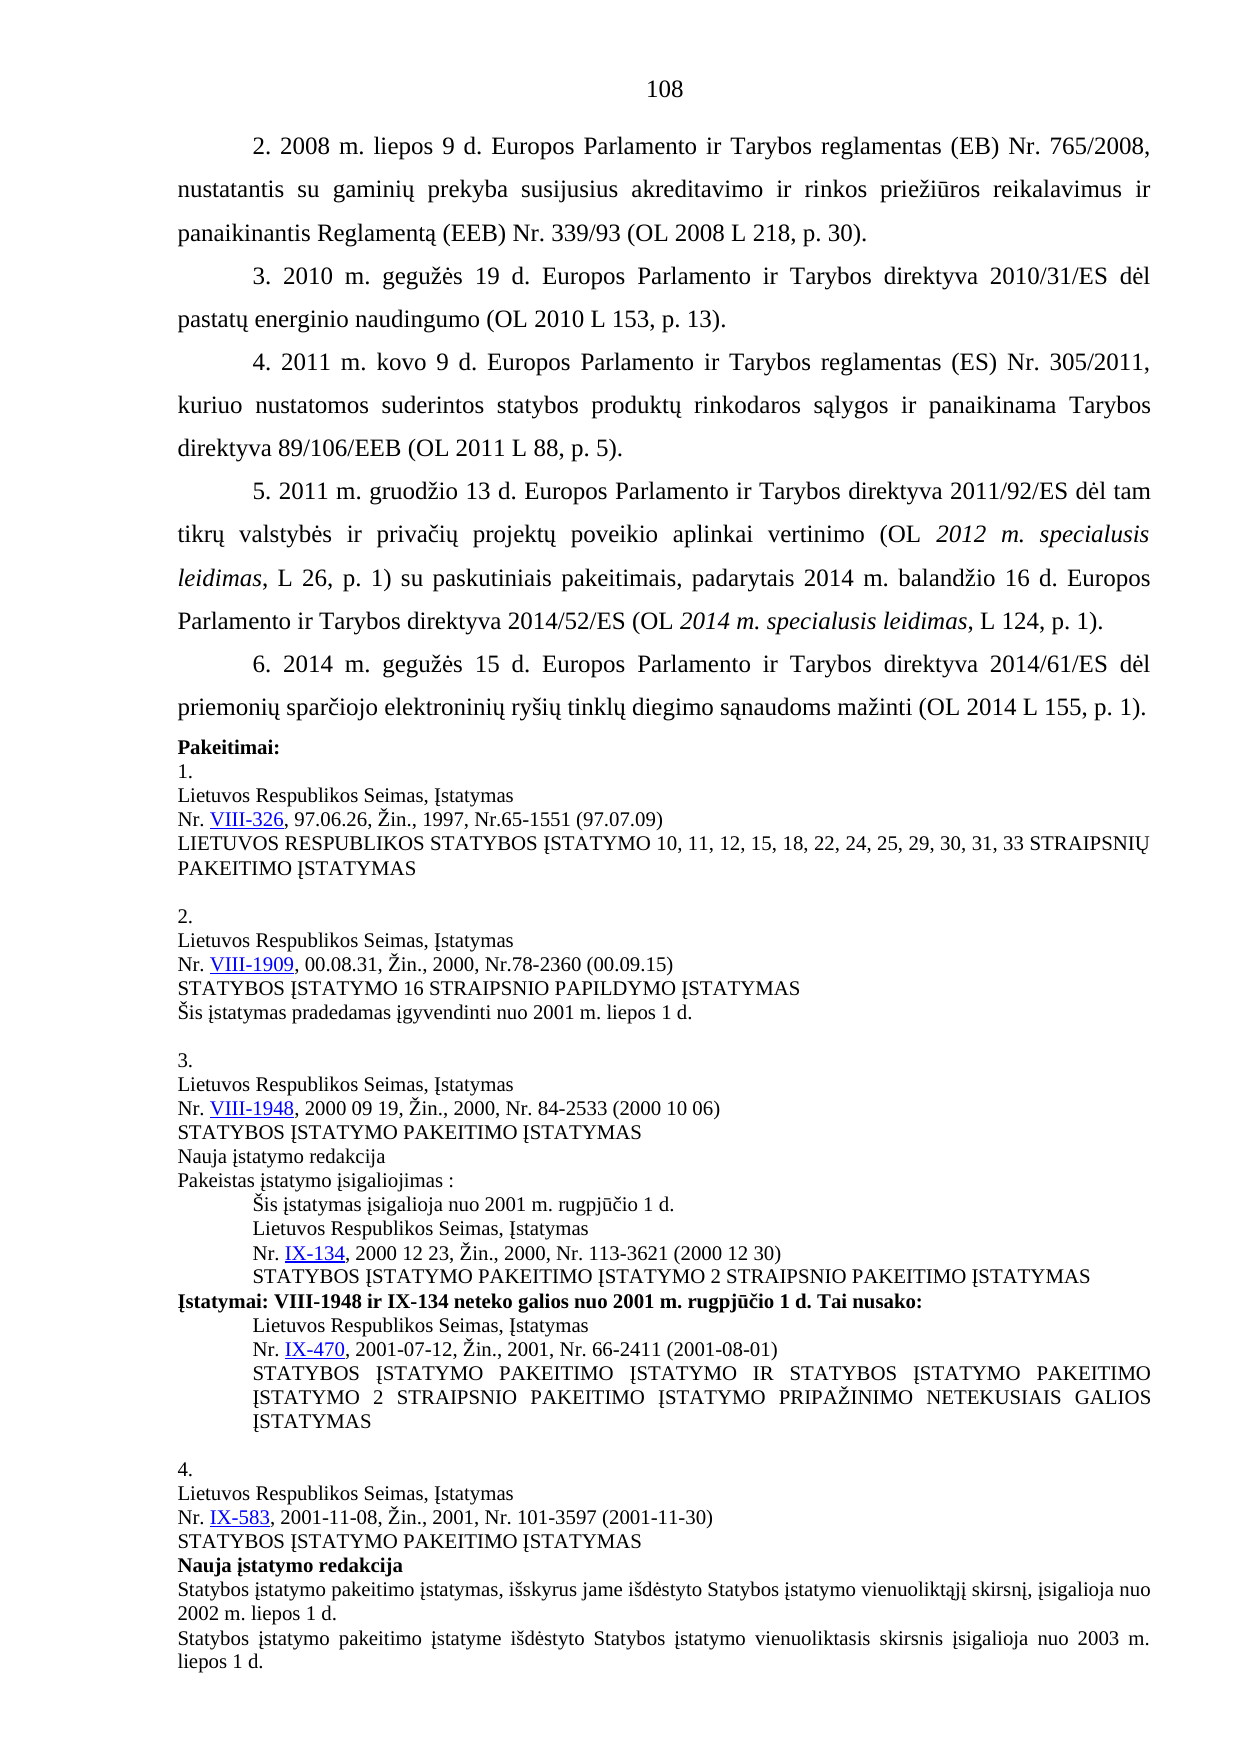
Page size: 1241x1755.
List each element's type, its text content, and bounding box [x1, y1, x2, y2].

text STATYBOS ĮSTATYMO PAKEITIMO ĮSTATYMAS [177, 1120, 1152, 1144]
text Nauja įstatymo redakcija [177, 1144, 1152, 1168]
text Lietuvos Respublikos Seimas, Įstatymas [177, 1072, 1152, 1096]
text Šis įstatymas pradedamas įgyvendinti nuo 2001 m. liepos 1 d. [177, 1000, 1152, 1024]
subtitle Nauja įstatymo redakcija [177, 1553, 1152, 1577]
text 2. 2008 m. liepos 9 d. Europos Parlamento ir Tarybos reglamentas (EB) Nr. 765/2008, nustatantis su gaminių prekyba susijusius akreditavimo ir rinkos priežiūros reikalavimus ir panaikinantis Reglamentą (EEB) Nr. 339/93 (OL 2008 L 218, p. 30). [177, 131, 1152, 246]
text Nr. IX-583, 2001-11-08, Žin., 2001, Nr. 101-3597 (2001-11-30) [177, 1505, 1152, 1529]
text Įstatymai: VIII-1948 ir IX-134 neteko galios nuo 2001 m. rugpjūčio 1 d. Tai nusako: [177, 1288, 1152, 1313]
text Nr. IX-470, 2001-07-12, Žin., 2001, Nr. 66-2411 (2001-08-01) [252, 1337, 1152, 1361]
text Nr. VIII-326, 97.06.26, Žin., 1997, Nr.65-1551 (97.07.09) [177, 807, 1152, 831]
text 1. [177, 759, 1152, 783]
text Lietuvos Respublikos Seimas, Įstatymas [252, 1313, 1152, 1337]
text Lietuvos Respublikos Seimas, Įstatymas [177, 1216, 1152, 1240]
text 5. 2011 m. gruodžio 13 d. Europos Parlamento ir Tarybos direktyva 2011/92/ES dėl tam tikrų valstybės ir privačių projektų poveikio aplinkai vertinimo (OL 2012 m. specialusis leidimas, L 26, p. 1) su paskutiniais pakeitimais, padarytais 2014 m. balandžio 16 d. Europos Parlamento ir Tarybos direktyva 2014/52/ES (OL 2014 m. specialusis leidimas, L 124, p. 1). [177, 476, 1152, 634]
text Pakeitimai: [177, 735, 1152, 759]
text Pakeistas įstatymo įsigaliojimas : [177, 1168, 1152, 1192]
text Lietuvos Respublikos Seimas, Įstatymas [177, 1481, 1152, 1505]
text Šis įstatymas įsigalioja nuo 2001 m. rugpjūčio 1 d. [177, 1192, 1152, 1216]
text Lietuvos Respublikos Seimas, Įstatymas [177, 928, 1152, 952]
text 3. 2010 m. gegužės 19 d. Europos Parlamento ir Tarybos direktyva 2010/31/ES dėl pastatų energinio naudingumo (OL 2010 L 153, p. 13). [177, 261, 1152, 333]
text 6. 2014 m. gegužės 15 d. Europos Parlamento ir Tarybos direktyva 2014/61/ES dėl priemonių sparčiojo elektroninių ryšių tinklų diegimo sąnaudoms mažinti (OL 2014 L 155, p. 1). [177, 649, 1152, 721]
text 3. [177, 1048, 1152, 1072]
text 4. 2011 m. kovo 9 d. Europos Parlamento ir Tarybos reglamentas (ES) Nr. 305/2011, kuriuo nustatomos suderintos statybos produktų rinkodaros sąlygos ir panaikinama Tarybos direktyva 89/106/EEB (OL 2011 L 88, p. 5). [177, 347, 1152, 462]
text Nr. IX-134, 2000 12 23, Žin., 2000, Nr. 113-3621 (2000 12 30) [177, 1240, 1152, 1264]
text STATYBOS ĮSTATYMO PAKEITIMO ĮSTATYMO 2 STRAIPSNIO PAKEITIMO ĮSTATYMAS [177, 1264, 1152, 1288]
text Statybos įstatymo pakeitimo įstatymas, išskyrus jame išdėstyto Statybos įstatymo vienuoliktąjį skirsnį, įsigalioja nuo 2002 m. liepos 1 d. [177, 1577, 1152, 1625]
text LIETUVOS RESPUBLIKOS STATYBOS ĮSTATYMO 10, 11, 12, 15, 18, 22, 24, 25, 29, 30, 31, 33 STRAIPSNIŲ PAKEITIMO ĮSTATYMAS [177, 831, 1152, 879]
text STATYBOS ĮSTATYMO 16 STRAIPSNIO PAPILDYMO ĮSTATYMAS [177, 976, 1152, 1000]
text Nr. VIII-1909, 00.08.31, Žin., 2000, Nr.78-2360 (00.09.15) [177, 952, 1152, 976]
text Statybos įstatymo pakeitimo įstatyme išdėstyto Statybos įstatymo vienuoliktasis skirsnis įsigalioja nuo 2003 m. liepos 1 d. [177, 1625, 1152, 1673]
text Nr. VIII-1948, 2000 09 19, Žin., 2000, Nr. 84-2533 (2000 10 06) [177, 1096, 1152, 1120]
text STATYBOS ĮSTATYMO PAKEITIMO ĮSTATYMAS [177, 1529, 1152, 1553]
text 4. [177, 1457, 1152, 1481]
text 2. [177, 903, 1152, 928]
text Lietuvos Respublikos Seimas, Įstatymas [177, 783, 1152, 807]
text STATYBOS ĮSTATYMO PAKEITIMO ĮSTATYMO IR STATYBOS ĮSTATYMO PAKEITIMO ĮSTATYMO 2 STRAIPSNIO PAKEITIMO ĮSTATYMO PRIPAŽINIMO NETEKUSIAIS GALIOS ĮSTATYMAS [252, 1361, 1152, 1433]
